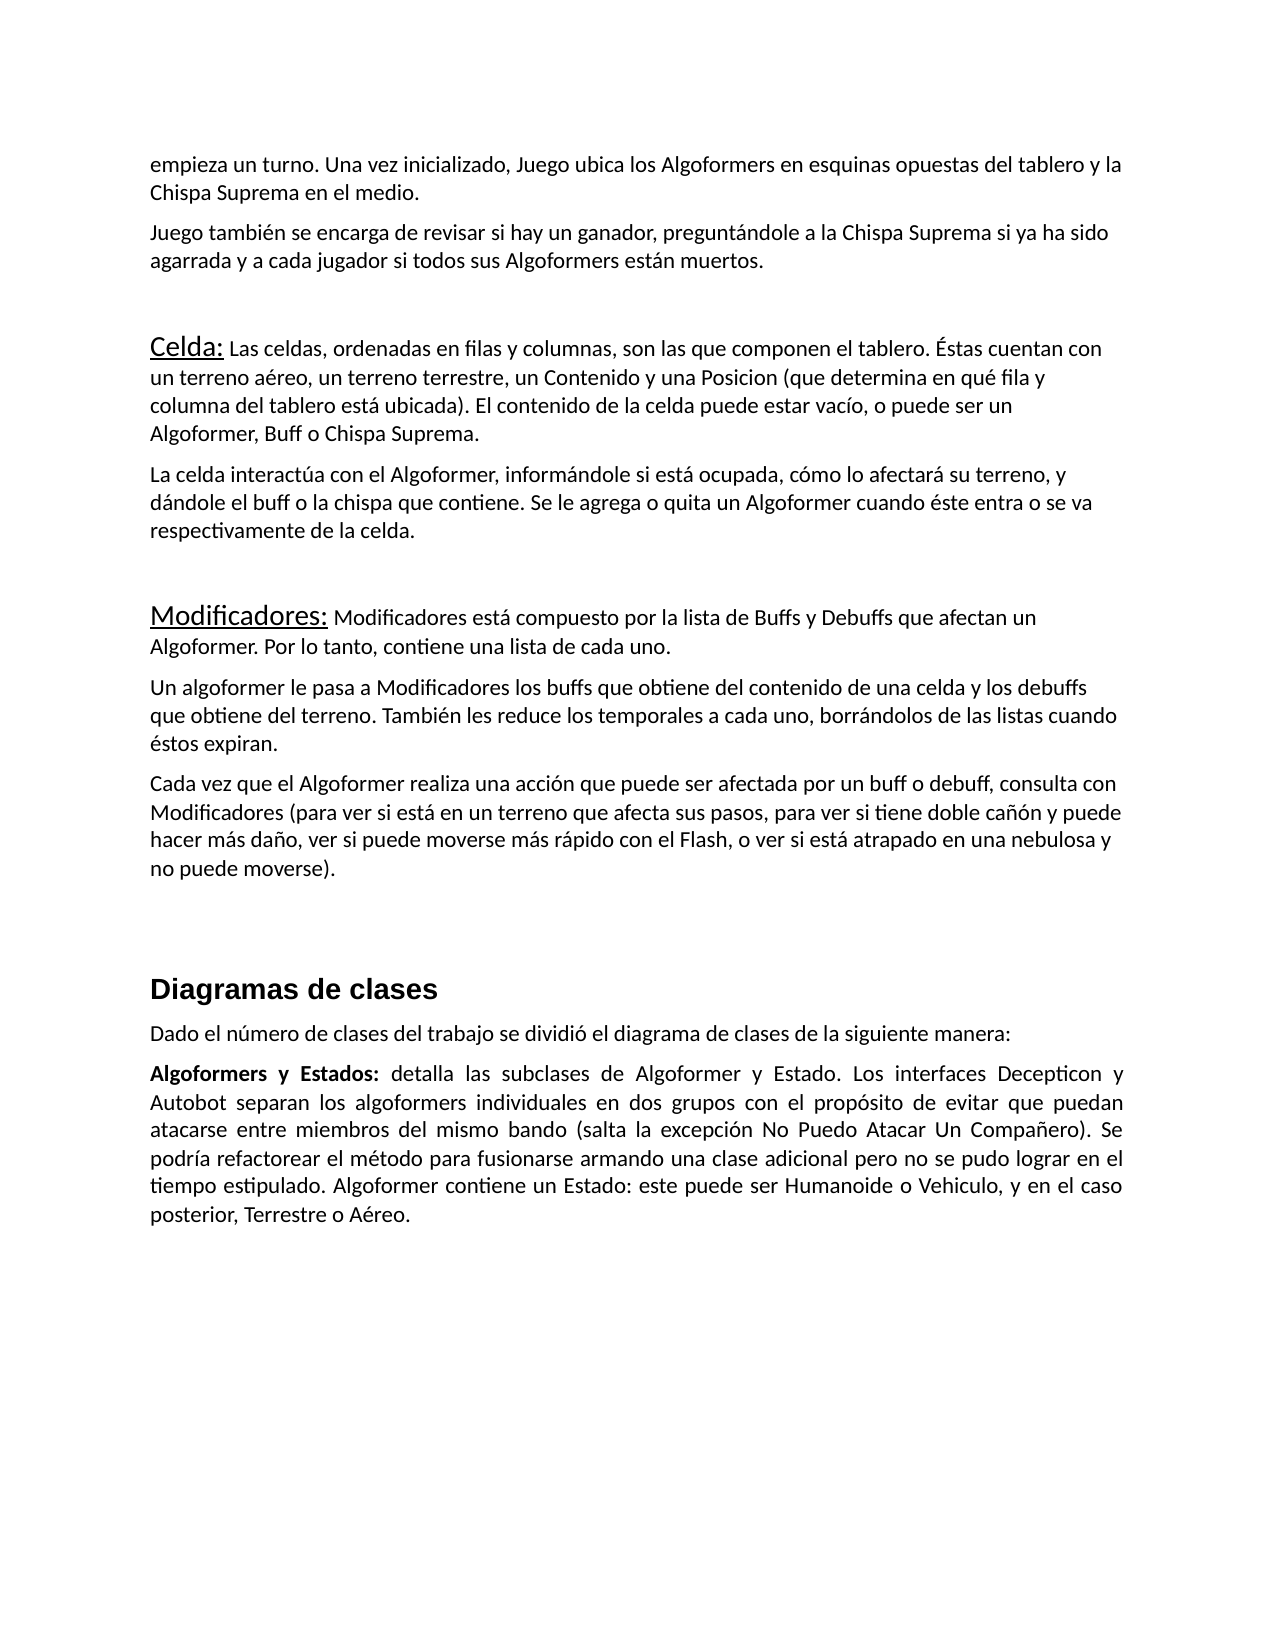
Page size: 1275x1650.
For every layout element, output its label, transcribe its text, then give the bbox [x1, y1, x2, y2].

text Dado el número de clases del trabajo se dividió el diagrama de clases de la siguiente manera: [150, 1019, 1125, 1047]
text Un algoformer le pasa a Modificadores los buffs que obtiene del contenido de una celda y los debuffs que obtiene del terreno. También les reduce los temporales a cada uno, borrándolos de las listas cuando éstos expiran. [150, 673, 1125, 757]
text Celda: Las celdas, ordenadas en filas y columnas, son las que componen el tablero. Éstas cuentan con un terreno aéreo, un terreno terrestre, un Contenido y una Posicion (que determina en qué fila y columna del tablero está ubicada). El contenido de la celda puede estar vacío, o puede ser un Algoformer, Buff o Chispa Suprema. [150, 328, 1125, 447]
text Cada vez que el Algoformer realiza una acción que puede ser afectada por un buff o debuff, consulta con Modificadores (para ver si está en un terreno que afecta sus pasos, para ver si tiene doble cañón y puede hacer más daño, ver si puede moverse más rápido con el Flash, o ver si está atrapado en una nebulosa y no puede moverse). [150, 769, 1125, 882]
text Modificadores: Modificadores está compuesto por la lista de Buffs y Debuffs que afectan un Algoformer. Por lo tanto, contiene una lista de cada uno. [150, 597, 1125, 661]
text Algoformers y Estados: detalla las subclases de Algoformer y Estado. Los interfaces Decepticon y Autobot separan los algoformers individuales en dos grupos con el propósito de evitar que puedan atacarse entre miembros del mismo bando (salta la excepción No Puedo Atacar Un Compañero). Se podría refactorear el método para fusionarse armando una clase adicional pero no se pudo lograr en el tiempo estipulado. Algoformer contiene un Estado: este puede ser Humanoide o Vehiculo, y en el caso posterior, Terrestre o Aéreo. [150, 1059, 1125, 1228]
text Juego también se encarga de revisar si hay un ganador, preguntándole a la Chispa Suprema si ya ha sido agarrada y a cada jugador si todos sus Algoformers están muertos. [150, 218, 1125, 274]
text La celda interactúa con el Algoformer, informándole si está ocupada, cómo lo afectará su terreno, y dándole el buff o la chispa que contiene. Se le agrega o quita un Algoformer cuando éste entra o se va respectivamente de la celda. [150, 460, 1125, 544]
text Diagramas de clases [150, 972, 1125, 1006]
text empieza un turno. Una vez inicializado, Juego ubica los Algoformers en esquinas opuestas del tablero y la Chispa Suprema en el medio. [150, 150, 1125, 206]
